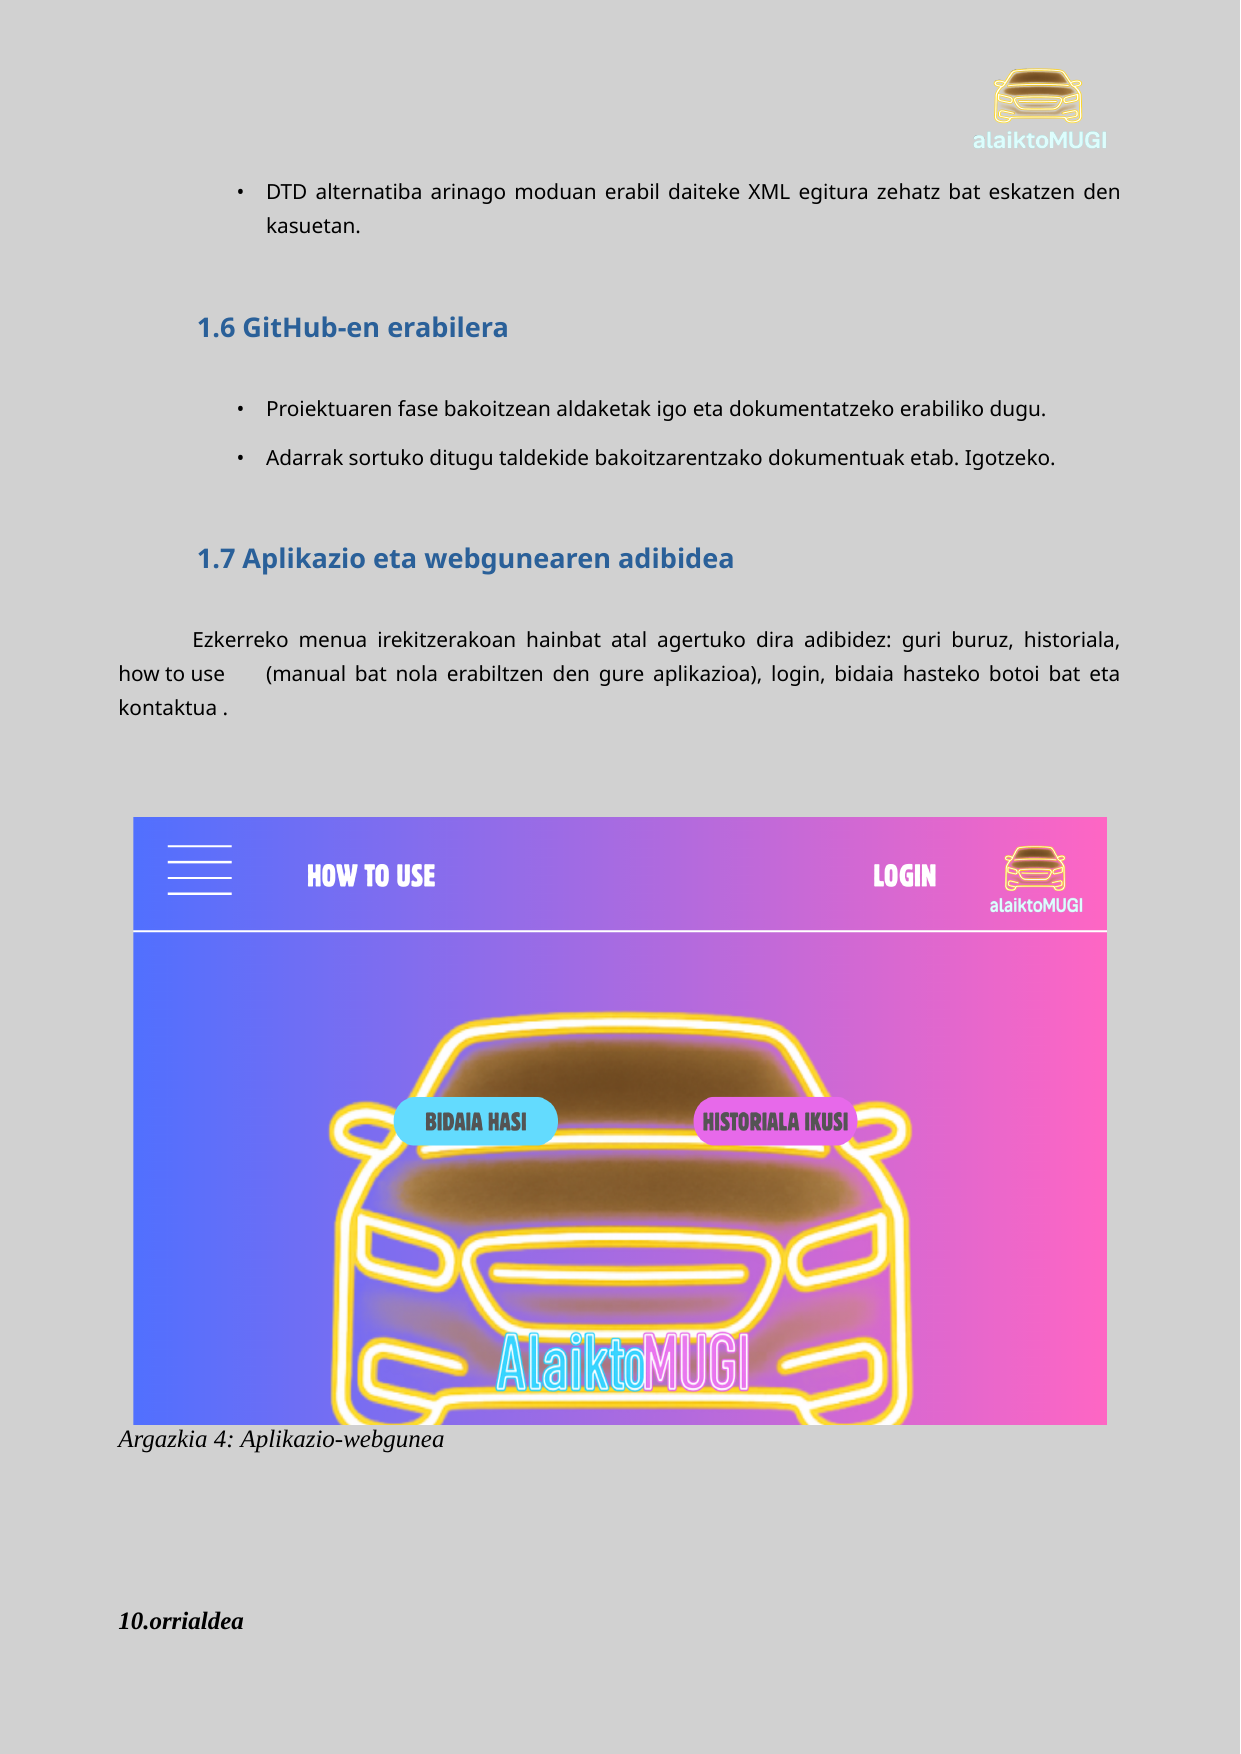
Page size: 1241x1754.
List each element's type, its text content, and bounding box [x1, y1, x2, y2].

text Argazkia 4: Aplikazio-webgunea [118, 1425, 1122, 1453]
list Adarrak sortuko ditugu taldekide bakoitzarentzako dokumentuak etab. Igotzeko. [236, 443, 1122, 471]
text Ezkerreko menua irekitzerakoan hainbat atal agertuko dira adibidez: guri buruz, historiala, how to use (manual bat nola erabiltzen den gure aplikazioa), login, bidaia hasteko botoi bat eta kontaktua . [118, 625, 1122, 722]
list 1.6 GitHub-en erabilera [155, 308, 1122, 345]
list 1.7 Aplikazio eta webgunearen adibidea [155, 540, 1122, 577]
picture [133, 817, 1107, 1425]
picture [957, 52, 1119, 169]
list DTD alternatiba arinago moduan erabil daiteke XML egitura zehatz bat eskatzen den kasuetan. [236, 177, 1122, 239]
list Proiektuaren fase bakoitzean aldaketak igo eta dokumentatzeko erabiliko dugu. [236, 394, 1122, 422]
